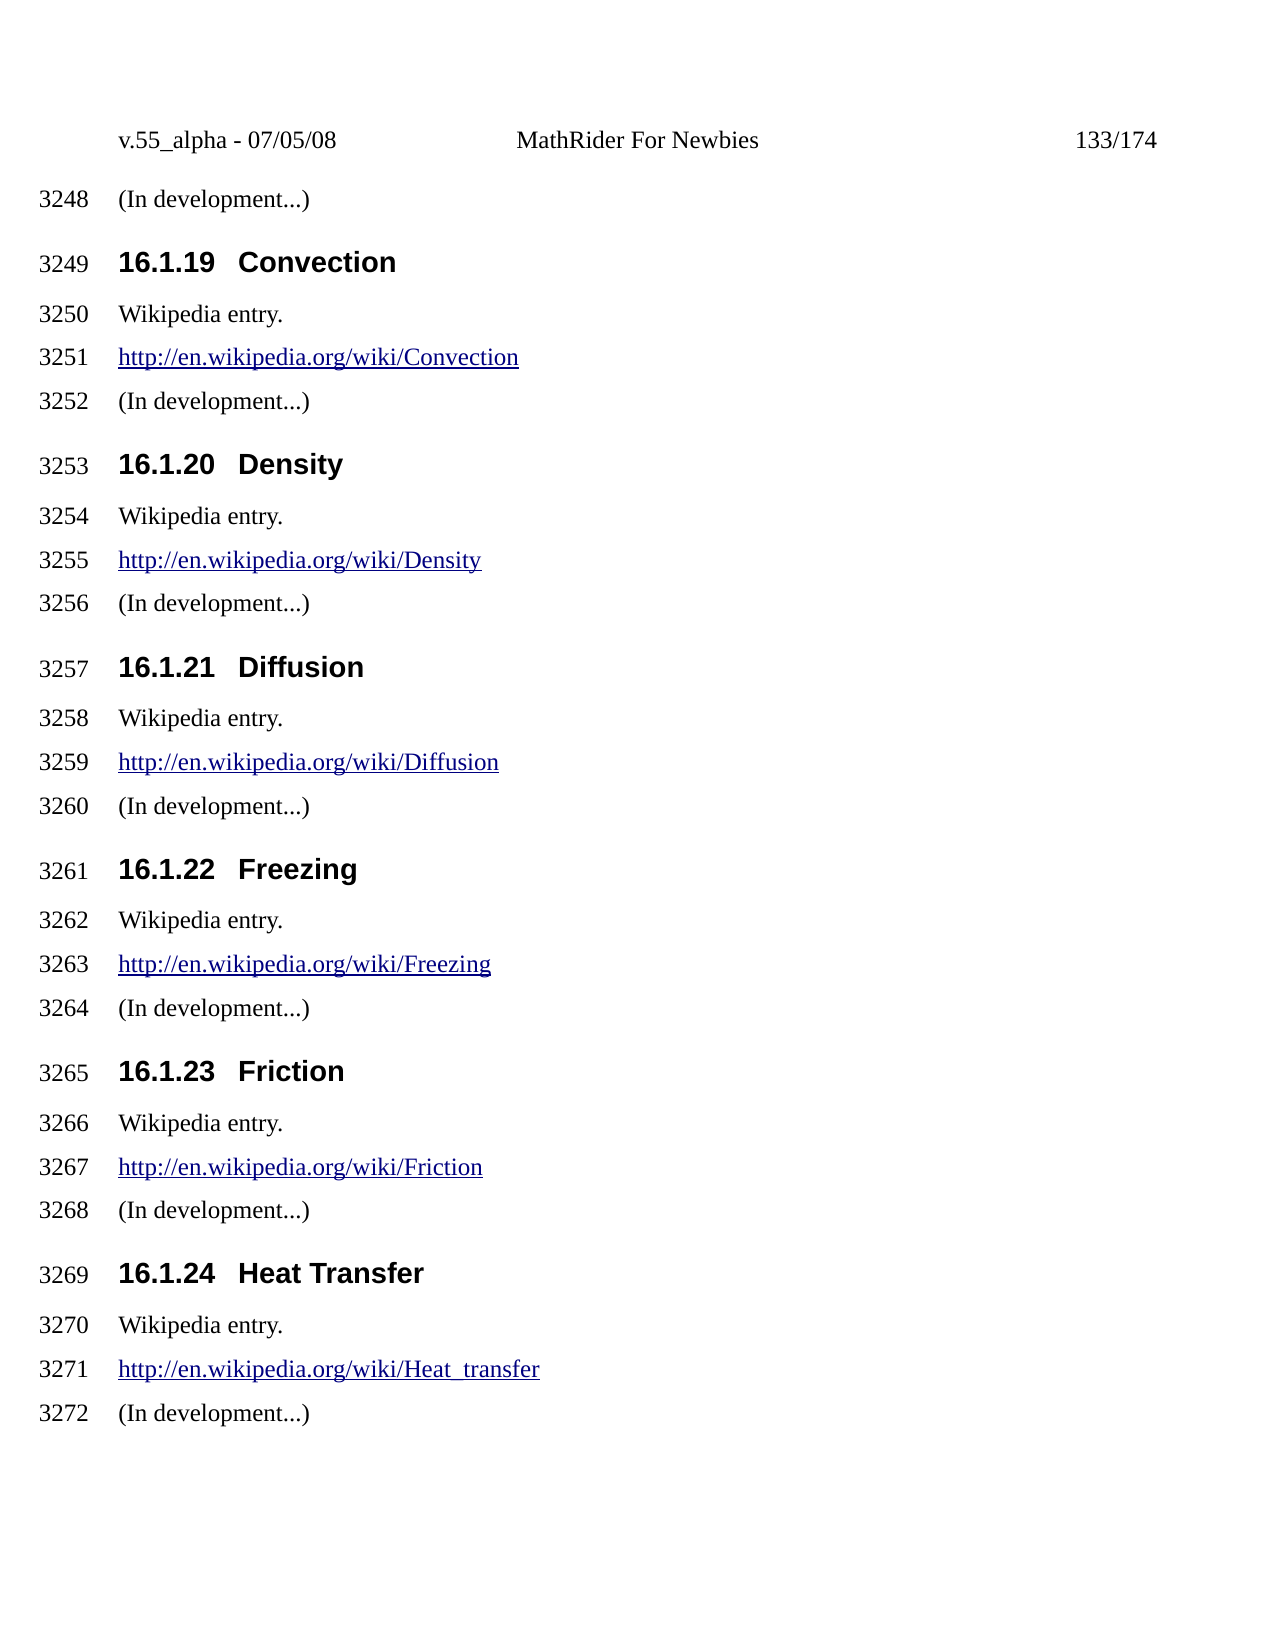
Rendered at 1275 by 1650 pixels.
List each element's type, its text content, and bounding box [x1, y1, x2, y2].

subtitle Diffusion [118, 650, 1157, 683]
text Wikipedia entry. [118, 1310, 1157, 1339]
text Wikipedia entry. [118, 501, 1157, 530]
text (In development...) [118, 1398, 1157, 1426]
text http://en.wikipedia.org/wiki/Convection [118, 342, 1157, 371]
text (In development...) [118, 993, 1157, 1022]
text (In development...) [118, 1195, 1157, 1224]
text http://en.wikipedia.org/wiki/Freezing [118, 949, 1157, 978]
text (In development...) [118, 791, 1157, 819]
text http://en.wikipedia.org/wiki/Heat_transfer [118, 1354, 1157, 1383]
subtitle Friction [118, 1054, 1157, 1088]
text http://en.wikipedia.org/wiki/Density [118, 545, 1157, 573]
subtitle Convection [118, 245, 1157, 279]
text (In development...) [118, 184, 1157, 213]
text (In development...) [118, 588, 1157, 617]
text Wikipedia entry. [118, 299, 1157, 327]
text (In development...) [118, 386, 1157, 415]
subtitle Freezing [118, 852, 1157, 886]
text Wikipedia entry. [118, 1108, 1157, 1137]
subtitle Density [118, 447, 1157, 481]
text http://en.wikipedia.org/wiki/Friction [118, 1152, 1157, 1180]
text http://en.wikipedia.org/wiki/Diffusion [118, 747, 1157, 776]
text Wikipedia entry. [118, 703, 1157, 732]
text Wikipedia entry. [118, 906, 1157, 934]
subtitle Heat Transfer [118, 1257, 1157, 1290]
